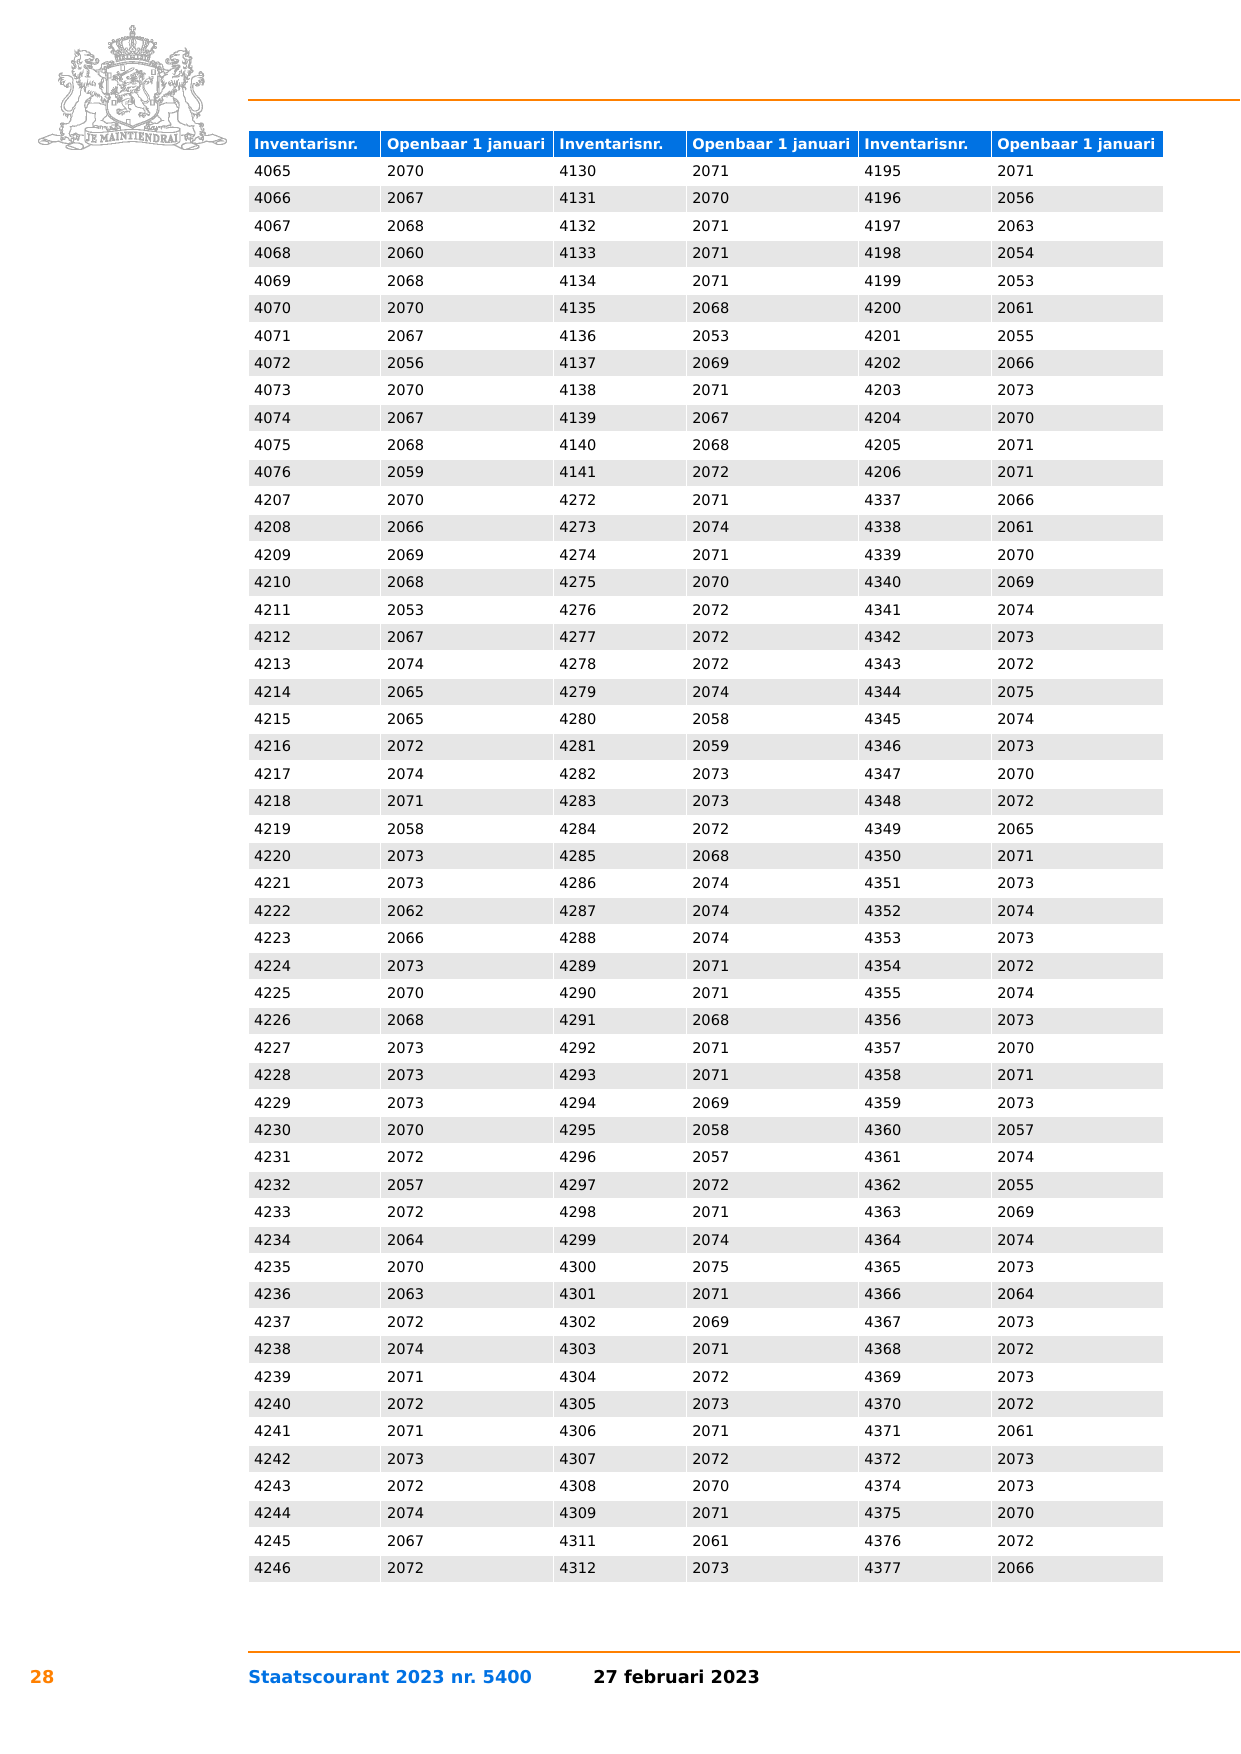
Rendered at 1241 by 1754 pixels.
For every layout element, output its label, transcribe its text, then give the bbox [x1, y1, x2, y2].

table_cell 2070 [381, 295, 553, 322]
table_cell 2072 [381, 1556, 553, 1582]
table_cell 2071 [992, 843, 1163, 869]
table_cell 4208 [249, 515, 380, 541]
table_cell 2073 [992, 1309, 1163, 1335]
table_cell 4075 [249, 432, 380, 459]
table_cell 2062 [381, 898, 553, 924]
table_cell 4339 [859, 542, 991, 568]
table_cell 2061 [992, 515, 1163, 541]
table_cell 4205 [859, 432, 991, 459]
table_cell 4133 [554, 241, 686, 267]
table_cell 4342 [859, 624, 991, 650]
table_cell 4371 [859, 1419, 991, 1445]
table_cell 2071 [687, 1063, 858, 1089]
table_cell 2071 [687, 241, 858, 267]
table_cell 4210 [249, 569, 380, 596]
table_cell 4226 [249, 1008, 380, 1034]
table_cell 4066 [249, 186, 380, 212]
table_cell 4356 [859, 1008, 991, 1034]
table_cell 2056 [992, 186, 1163, 212]
table_cell 2056 [381, 350, 553, 376]
table_cell 4368 [859, 1336, 991, 1363]
table_cell 4344 [859, 679, 991, 705]
table_cell 4357 [859, 1035, 991, 1061]
table_cell 2069 [992, 1199, 1163, 1226]
table_cell 2066 [381, 925, 553, 952]
table_cell 4238 [249, 1336, 380, 1363]
table_cell 2071 [687, 1035, 858, 1061]
table_cell 4337 [859, 487, 991, 513]
table_cell 2065 [381, 679, 553, 705]
table_cell 2070 [992, 1501, 1163, 1527]
table_cell 4132 [554, 213, 686, 239]
table_cell 2074 [687, 871, 858, 897]
table_cell 2068 [687, 295, 858, 322]
table_cell 2074 [381, 651, 553, 678]
table_cell 4299 [554, 1227, 686, 1253]
table_cell 4138 [554, 378, 686, 404]
table_cell 4275 [554, 569, 686, 596]
table_cell 4283 [554, 789, 686, 815]
table_cell 4211 [249, 597, 380, 623]
table_cell 2072 [381, 1309, 553, 1335]
table_cell 4343 [859, 651, 991, 678]
table_cell 2073 [992, 1254, 1163, 1281]
table_cell 4231 [249, 1145, 380, 1171]
table_cell 4227 [249, 1035, 380, 1061]
table_cell 4282 [554, 761, 686, 787]
table_cell 4350 [859, 843, 991, 869]
table_cell 2071 [687, 158, 858, 185]
table_cell 4287 [554, 898, 686, 924]
table_cell 2061 [687, 1528, 858, 1554]
table_cell 2071 [687, 268, 858, 294]
table_cell 2071 [992, 460, 1163, 486]
table_cell 4361 [859, 1145, 991, 1171]
table_cell 4297 [554, 1172, 686, 1198]
table_cell 4347 [859, 761, 991, 787]
table_cell 2070 [381, 1117, 553, 1143]
table_cell 4279 [554, 679, 686, 705]
table_cell 2072 [687, 651, 858, 678]
table_cell 4311 [554, 1528, 686, 1554]
table_cell 2070 [992, 761, 1163, 787]
table_cell 4135 [554, 295, 686, 322]
table_cell 4375 [859, 1501, 991, 1527]
table_cell 2070 [381, 158, 553, 185]
table_cell 4294 [554, 1090, 686, 1116]
table_cell 4243 [249, 1473, 380, 1500]
table_cell 4197 [859, 213, 991, 239]
table_cell 2072 [687, 597, 858, 623]
table_cell 2073 [687, 761, 858, 787]
table_header Openbaar 1 januari [992, 131, 1163, 157]
table_cell 4352 [859, 898, 991, 924]
table_cell 2074 [992, 597, 1163, 623]
table_cell 2064 [992, 1282, 1163, 1308]
table_cell 4306 [554, 1419, 686, 1445]
table_cell 4376 [859, 1528, 991, 1554]
table_cell 4218 [249, 789, 380, 815]
table_cell 2063 [992, 213, 1163, 239]
table_cell 2071 [687, 1501, 858, 1527]
table_cell 2072 [992, 1528, 1163, 1554]
table_cell 4359 [859, 1090, 991, 1116]
table_cell 2071 [687, 980, 858, 1007]
table_cell 4360 [859, 1117, 991, 1143]
table_cell 2075 [687, 1254, 858, 1281]
table_cell 2069 [687, 1309, 858, 1335]
table_cell 4309 [554, 1501, 686, 1527]
table_cell 4284 [554, 816, 686, 842]
table_cell 2073 [992, 1364, 1163, 1390]
table_cell 2073 [992, 1090, 1163, 1116]
table_cell 4072 [249, 350, 380, 376]
table_cell 2068 [687, 843, 858, 869]
table_cell 2070 [687, 186, 858, 212]
table_cell 2073 [992, 378, 1163, 404]
table_cell 4308 [554, 1473, 686, 1500]
table_cell 4363 [859, 1199, 991, 1226]
table_cell 2072 [687, 624, 858, 650]
table_cell 2074 [687, 1227, 858, 1253]
table_cell 4277 [554, 624, 686, 650]
table_cell 2067 [381, 186, 553, 212]
table_cell 4288 [554, 925, 686, 952]
table_cell 4201 [859, 323, 991, 349]
table_cell 4206 [859, 460, 991, 486]
table_cell 2073 [381, 871, 553, 897]
table_cell 4219 [249, 816, 380, 842]
table_cell 4236 [249, 1282, 380, 1308]
table_cell 4285 [554, 843, 686, 869]
table_cell 4229 [249, 1090, 380, 1116]
table_cell 4195 [859, 158, 991, 185]
table_cell 4370 [859, 1391, 991, 1417]
table_cell 4377 [859, 1556, 991, 1582]
table_cell 2073 [992, 1473, 1163, 1500]
table_cell 2073 [992, 925, 1163, 952]
table_cell 4245 [249, 1528, 380, 1554]
table_cell 4196 [859, 186, 991, 212]
table_cell 4212 [249, 624, 380, 650]
table_cell 4369 [859, 1364, 991, 1390]
table_cell 4073 [249, 378, 380, 404]
table_cell 2071 [687, 1419, 858, 1445]
table_cell 2070 [381, 487, 553, 513]
table_cell 4348 [859, 789, 991, 815]
table_cell 4202 [859, 350, 991, 376]
table_cell 2054 [992, 241, 1163, 267]
table_cell 2072 [687, 460, 858, 486]
table_cell 2072 [381, 1199, 553, 1226]
table_cell 2067 [381, 405, 553, 431]
table_cell 2074 [381, 1501, 553, 1527]
table_cell 4289 [554, 953, 686, 979]
table_cell 2071 [687, 487, 858, 513]
table_cell 2053 [381, 597, 553, 623]
table_cell 2072 [381, 1391, 553, 1417]
table_cell 4274 [554, 542, 686, 568]
table_cell 2072 [687, 816, 858, 842]
table_cell 2073 [381, 1446, 553, 1472]
table_cell 4355 [859, 980, 991, 1007]
table_cell 2073 [992, 1008, 1163, 1034]
table_cell 4280 [554, 706, 686, 733]
table_cell 4291 [554, 1008, 686, 1034]
table_cell 4067 [249, 213, 380, 239]
table_cell 4070 [249, 295, 380, 322]
table_cell 2068 [381, 213, 553, 239]
table_cell 2069 [687, 1090, 858, 1116]
table_cell 2068 [381, 432, 553, 459]
table_cell 2074 [992, 706, 1163, 733]
table_header Inventarisnr. [859, 131, 991, 157]
table_cell 4244 [249, 1501, 380, 1527]
table_cell 2064 [381, 1227, 553, 1253]
table_header Openbaar 1 januari [687, 131, 858, 157]
table_cell 2065 [381, 706, 553, 733]
table_cell 2074 [992, 980, 1163, 1007]
table_cell 2065 [992, 816, 1163, 842]
table_cell 2058 [687, 1117, 858, 1143]
table_cell 2073 [687, 789, 858, 815]
table_cell 4242 [249, 1446, 380, 1472]
table_cell 4232 [249, 1172, 380, 1198]
table_cell 4295 [554, 1117, 686, 1143]
table_cell 2073 [381, 1035, 553, 1061]
table_cell 4204 [859, 405, 991, 431]
table_cell 2073 [381, 1090, 553, 1116]
table_cell 2074 [381, 761, 553, 787]
table_cell 2071 [687, 213, 858, 239]
table_cell 2072 [687, 1364, 858, 1390]
table_cell 2057 [992, 1117, 1163, 1143]
table_cell 4293 [554, 1063, 686, 1089]
table_cell 4225 [249, 980, 380, 1007]
table_cell 4074 [249, 405, 380, 431]
table_cell 2073 [992, 871, 1163, 897]
table_cell 4223 [249, 925, 380, 952]
table_cell 2072 [687, 1172, 858, 1198]
table_cell 4207 [249, 487, 380, 513]
table_cell 4372 [859, 1446, 991, 1472]
table_cell 2070 [381, 980, 553, 1007]
table_cell 4301 [554, 1282, 686, 1308]
table_cell 4364 [859, 1227, 991, 1253]
table_cell 2071 [992, 158, 1163, 185]
table_cell 4222 [249, 898, 380, 924]
table_cell 4217 [249, 761, 380, 787]
table_cell 2073 [381, 953, 553, 979]
table_cell 2074 [992, 898, 1163, 924]
table_cell 4241 [249, 1419, 380, 1445]
table_cell 2057 [381, 1172, 553, 1198]
table_cell 4302 [554, 1309, 686, 1335]
table_cell 4353 [859, 925, 991, 952]
table_cell 4076 [249, 460, 380, 486]
table_cell 4367 [859, 1309, 991, 1335]
table_cell 2068 [381, 1008, 553, 1034]
table_cell 4134 [554, 268, 686, 294]
table_cell 4312 [554, 1556, 686, 1582]
table_cell 2072 [992, 1336, 1163, 1363]
table_cell 2070 [687, 569, 858, 596]
table_cell 4374 [859, 1473, 991, 1500]
table_cell 4141 [554, 460, 686, 486]
picture [38, 25, 227, 150]
table_cell 2067 [381, 323, 553, 349]
table_cell 2063 [381, 1282, 553, 1308]
table_cell 2067 [687, 405, 858, 431]
table_cell 2066 [992, 487, 1163, 513]
table_cell 2073 [687, 1391, 858, 1417]
table_cell 4246 [249, 1556, 380, 1582]
table_cell 2074 [381, 1336, 553, 1363]
table_cell 4272 [554, 487, 686, 513]
table_cell 2071 [687, 1199, 858, 1226]
table_cell 4338 [859, 515, 991, 541]
table_cell 4130 [554, 158, 686, 185]
table_cell 2055 [992, 323, 1163, 349]
table_cell 4358 [859, 1063, 991, 1089]
table_cell 2072 [381, 1145, 553, 1171]
table_cell 4276 [554, 597, 686, 623]
table_cell 2071 [687, 953, 858, 979]
table_cell 4239 [249, 1364, 380, 1390]
table_cell 2071 [687, 1282, 858, 1308]
table_cell 4354 [859, 953, 991, 979]
table_cell 4137 [554, 350, 686, 376]
table_cell 2072 [381, 1473, 553, 1500]
table_cell 4139 [554, 405, 686, 431]
table_cell 4215 [249, 706, 380, 733]
table_cell 2070 [381, 378, 553, 404]
table_cell 4362 [859, 1172, 991, 1198]
table_cell 4365 [859, 1254, 991, 1281]
table_cell 2058 [381, 816, 553, 842]
table_cell 2069 [992, 569, 1163, 596]
table_cell 2072 [992, 953, 1163, 979]
table_cell 4292 [554, 1035, 686, 1061]
table_cell 4349 [859, 816, 991, 842]
table_cell 2071 [381, 789, 553, 815]
table_cell 2073 [381, 1063, 553, 1089]
table_header Inventarisnr. [554, 131, 686, 157]
table_cell 4234 [249, 1227, 380, 1253]
table_cell 4228 [249, 1063, 380, 1089]
table_cell 2068 [687, 432, 858, 459]
table_cell 4300 [554, 1254, 686, 1281]
table_cell 4235 [249, 1254, 380, 1281]
table_cell 4286 [554, 871, 686, 897]
table_cell 2071 [687, 542, 858, 568]
table_cell 2069 [381, 542, 553, 568]
table_cell 2070 [992, 542, 1163, 568]
table_cell 2060 [381, 241, 553, 267]
table_cell 2074 [992, 1227, 1163, 1253]
table_cell 2067 [381, 1528, 553, 1554]
table_cell 2070 [992, 1035, 1163, 1061]
table_cell 4303 [554, 1336, 686, 1363]
table_cell 2058 [687, 706, 858, 733]
table_cell 2072 [992, 1391, 1163, 1417]
table_cell 2071 [992, 432, 1163, 459]
table_cell 2069 [687, 350, 858, 376]
table_cell 4237 [249, 1309, 380, 1335]
table_cell 2070 [381, 1254, 553, 1281]
table_cell 4131 [554, 186, 686, 212]
table_cell 4220 [249, 843, 380, 869]
table_cell 2072 [381, 734, 553, 760]
table_cell 4298 [554, 1199, 686, 1226]
table_cell 4071 [249, 323, 380, 349]
table_cell 4199 [859, 268, 991, 294]
table_cell 2071 [687, 378, 858, 404]
table_cell 4224 [249, 953, 380, 979]
table_cell 2075 [992, 679, 1163, 705]
table_cell 4136 [554, 323, 686, 349]
table_cell 2059 [381, 460, 553, 486]
table_cell 4221 [249, 871, 380, 897]
table_cell 4346 [859, 734, 991, 760]
table_cell 4340 [859, 569, 991, 596]
table_cell 4366 [859, 1282, 991, 1308]
table_cell 4345 [859, 706, 991, 733]
table_cell 2074 [992, 1145, 1163, 1171]
table_cell 4069 [249, 268, 380, 294]
table_cell 2068 [687, 1008, 858, 1034]
table_cell 2071 [687, 1336, 858, 1363]
table_cell 2074 [687, 679, 858, 705]
table_cell 2073 [992, 1446, 1163, 1472]
table_cell 4230 [249, 1117, 380, 1143]
table_cell 2070 [992, 405, 1163, 431]
table_cell 2066 [992, 350, 1163, 376]
table_cell 2066 [381, 515, 553, 541]
table_cell 2072 [992, 789, 1163, 815]
table_cell 4140 [554, 432, 686, 459]
table_cell 2074 [687, 515, 858, 541]
table_cell 4278 [554, 651, 686, 678]
table_cell 4307 [554, 1446, 686, 1472]
table_cell 2068 [381, 268, 553, 294]
table_cell 4203 [859, 378, 991, 404]
table_cell 2073 [687, 1556, 858, 1582]
table_cell 2070 [687, 1473, 858, 1500]
table_cell 4209 [249, 542, 380, 568]
table_cell 4304 [554, 1364, 686, 1390]
table_cell 2055 [992, 1172, 1163, 1198]
table_header Openbaar 1 januari [381, 131, 553, 157]
table_cell 4305 [554, 1391, 686, 1417]
table_cell 4281 [554, 734, 686, 760]
table_cell 2067 [381, 624, 553, 650]
table_cell 4351 [859, 871, 991, 897]
table_cell 4216 [249, 734, 380, 760]
table_cell 4341 [859, 597, 991, 623]
table_cell 2073 [381, 843, 553, 869]
table_cell 4198 [859, 241, 991, 267]
table_cell 2066 [992, 1556, 1163, 1582]
table_cell 2053 [687, 323, 858, 349]
table_cell 4200 [859, 295, 991, 322]
table_cell 2059 [687, 734, 858, 760]
table_cell 2068 [381, 569, 553, 596]
table_cell 4290 [554, 980, 686, 1007]
table_cell 2071 [381, 1419, 553, 1445]
table_cell 4068 [249, 241, 380, 267]
table_cell 2061 [992, 1419, 1163, 1445]
table_cell 2072 [687, 1446, 858, 1472]
table_cell 2053 [992, 268, 1163, 294]
table_cell 4240 [249, 1391, 380, 1417]
table_cell 4065 [249, 158, 380, 185]
table_cell 4273 [554, 515, 686, 541]
table_cell 4233 [249, 1199, 380, 1226]
table_header Inventarisnr. [249, 131, 380, 157]
table_cell 2071 [381, 1364, 553, 1390]
table_cell 4296 [554, 1145, 686, 1171]
table_cell 2074 [687, 898, 858, 924]
table_cell 2072 [992, 651, 1163, 678]
table_cell 2073 [992, 734, 1163, 760]
table_cell 2061 [992, 295, 1163, 322]
table_cell 2057 [687, 1145, 858, 1171]
table_cell 4213 [249, 651, 380, 678]
table_cell 2073 [992, 624, 1163, 650]
table_cell 2071 [992, 1063, 1163, 1089]
table_cell 2074 [687, 925, 858, 952]
table_cell 4214 [249, 679, 380, 705]
